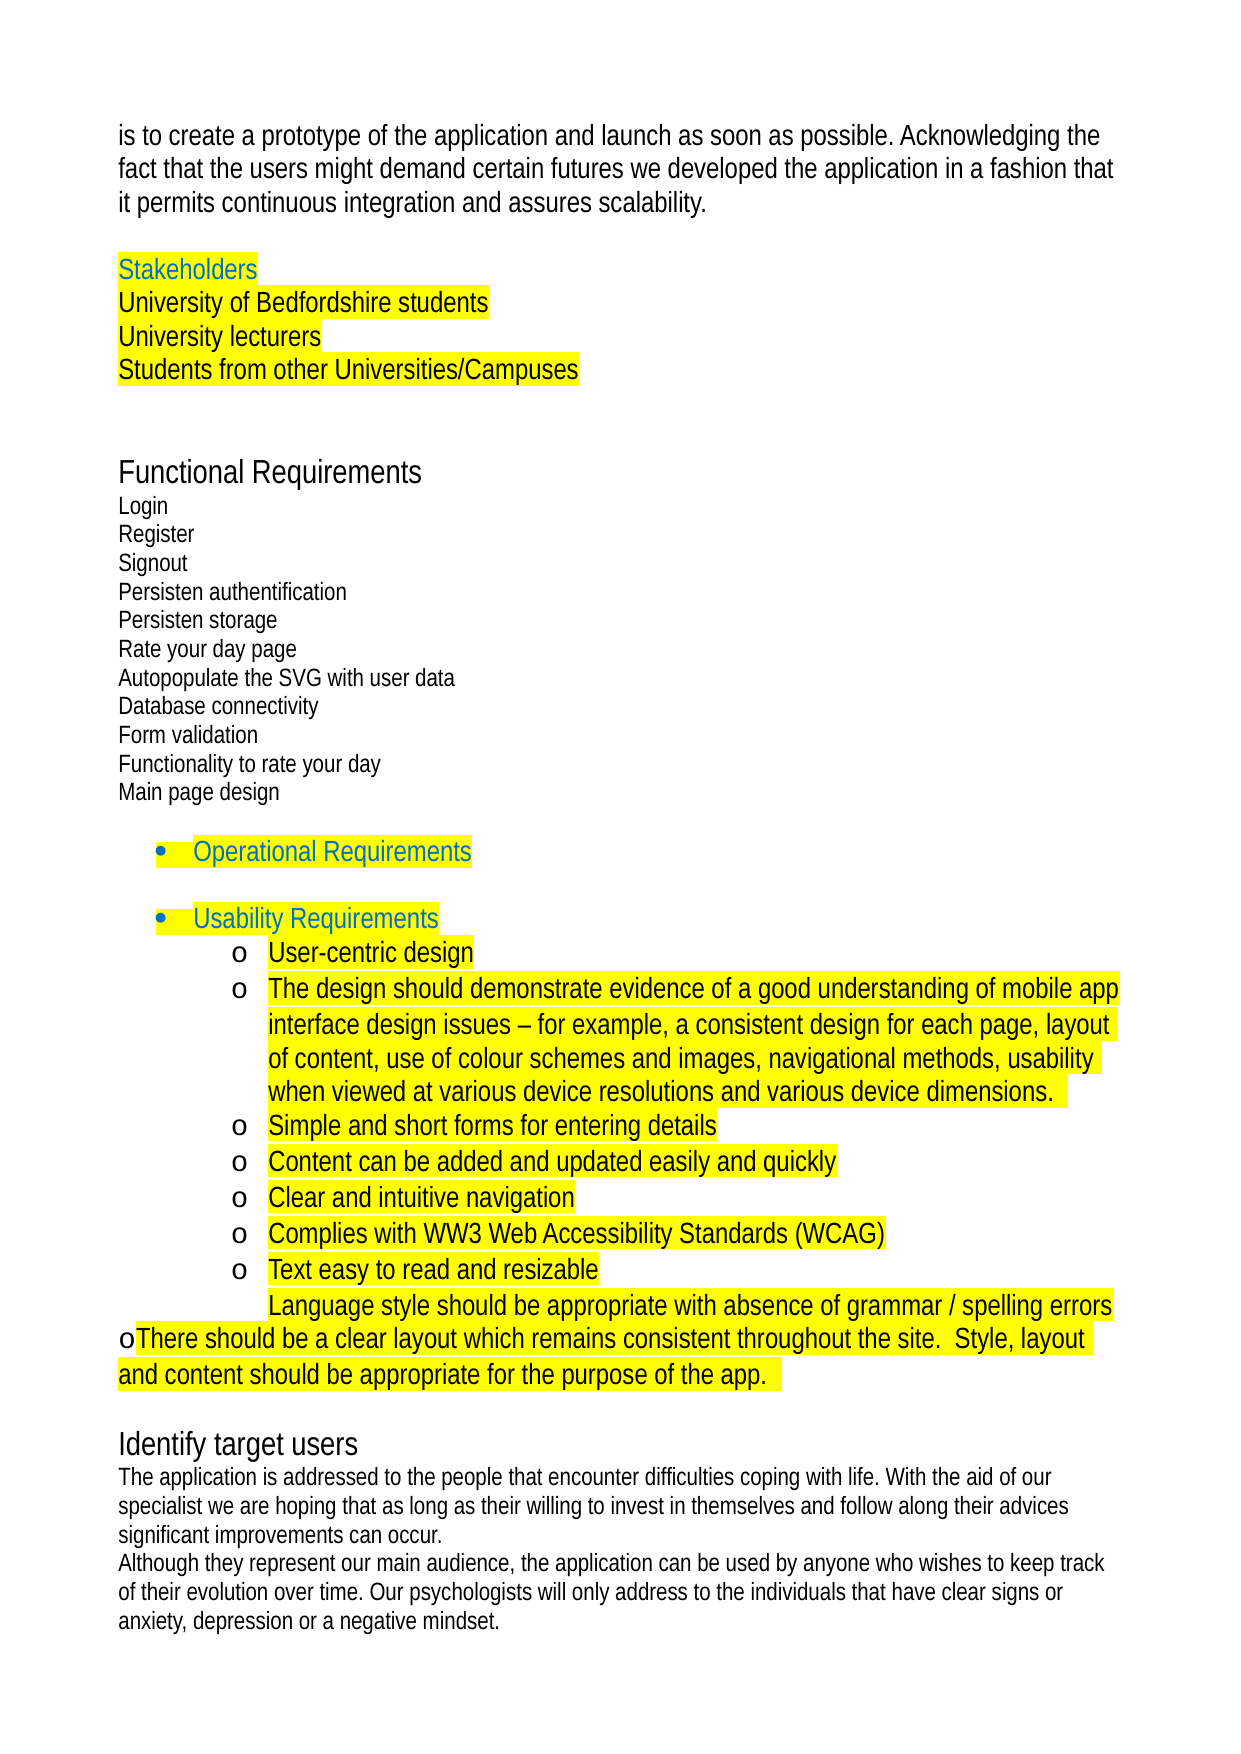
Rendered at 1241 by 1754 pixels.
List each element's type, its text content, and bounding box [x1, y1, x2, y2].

text Login [118, 491, 1122, 519]
text Functional Requirements [118, 452, 1122, 491]
text Form validation [118, 720, 1122, 748]
text Stakeholders [118, 252, 1122, 285]
list There should be a clear layout which remains consistent throughout the site. Style, layout and content should be appropriate for the purpose of the app. [118, 1321, 1122, 1391]
list The application is addressed to the people that encounter difficulties coping with life. With the aid of our specialist we are hoping that as long as their willing to invest in themselves and follow along their advices significant improvements can occur. [118, 1462, 1122, 1548]
list Clear and intuitive navigation [231, 1180, 1122, 1216]
list Although they represent our main audience, the application can be used by anyone who wishes to keep track of their evolution over time. Our psychologists will only address to the individuals that have clear signs or anxiety, depression or a negative mindset. [118, 1548, 1122, 1634]
list Operational Requirements [156, 834, 1122, 868]
text Signout [118, 548, 1122, 577]
text Database connectivity [118, 691, 1122, 720]
text Main page design [118, 777, 1122, 806]
list Usability Requirements [156, 902, 1122, 935]
text University lecturers [118, 319, 1122, 352]
text Autopopulate the SVG with user data [118, 663, 1122, 691]
text University of Bedfordshire students [118, 285, 1122, 319]
list Text easy to read and resizable Language style should be appropriate with absence of grammar / spelling errors [231, 1252, 1122, 1321]
list is to create a prototype of the application and launch as soon as possible. Acknowledging the fact that the users might demand certain futures we developed the application in a fashion that it permits continuous integration and assures scalability. [118, 118, 1122, 218]
list Identify target users [118, 1424, 1122, 1462]
text Persisten storage [118, 605, 1122, 634]
text Register [118, 519, 1122, 548]
list Simple and short forms for entering details [231, 1108, 1122, 1144]
list User-centric design [231, 935, 1122, 971]
text Functionality to rate your day [118, 748, 1122, 777]
text Rate your day page [118, 634, 1122, 663]
list Complies with WW3 Web Accessibility Standards (WCAG) [231, 1216, 1122, 1252]
list Content can be added and updated easily and quickly [231, 1144, 1122, 1180]
text Students from other Universities/Campuses [118, 352, 1122, 386]
list The design should demonstrate evidence of a good understanding of mobile app interface design issues – for example, a consistent design for each page, layout of content, use of colour schemes and images, navigational methods, usability when viewed at various device resolutions and various device dimensions. [231, 971, 1122, 1108]
text Persisten authentification [118, 577, 1122, 605]
